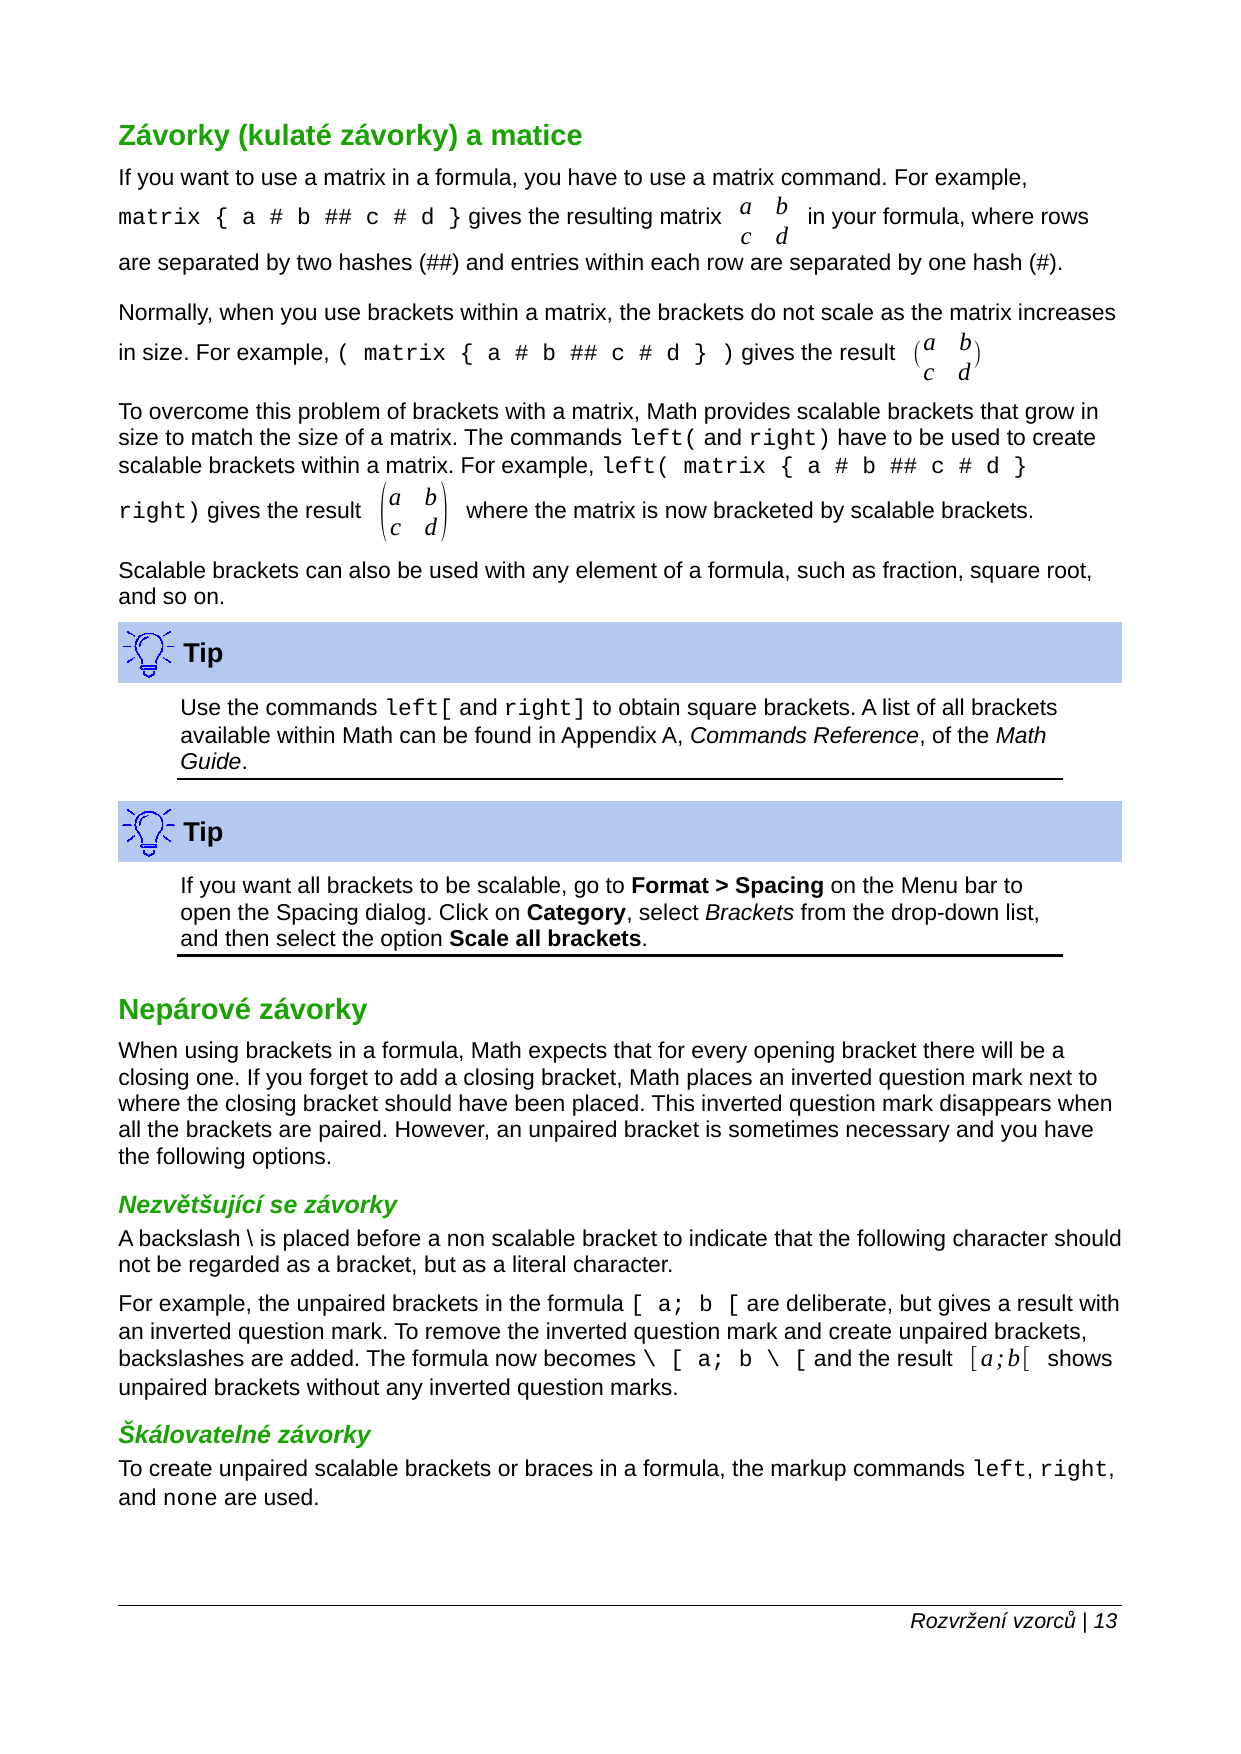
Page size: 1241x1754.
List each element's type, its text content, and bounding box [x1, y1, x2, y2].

text If you want to use a matrix in a formula, you have to use a matrix command. For example, matrix { a # b ## c # d } gives the resulting matrixin your formula, where rows are separated by two hashes (##) and entries within each row are separated by one hash (#). [118, 163, 1122, 276]
text When using brackets in a formula, Math expects that for every opening bracket there will be a closing one. If you forget to add a closing bracket, Math places an inverted question mark next to where the closing bracket should have been placed. This inverted question mark disappears when all the brackets are paired. However, an unpaired bracket is sometimes necessary and you have the following options. [118, 1037, 1122, 1169]
picture [119, 623, 179, 682]
text To overcome this problem of brackets with a matrix, Math provides scalable brackets that grow in size to match the size of a matrix. The commands left( and right) have to be used to create scalable brackets within a matrix. For example, left( matrix { a # b ## c # d } right) gives the resultwhere the matrix is now bracketed by scalable brackets. [118, 398, 1122, 544]
subtitle Tip [118, 622, 1122, 683]
text Scalable brackets can also be used with any element of a formula, such as fraction, square root, and so on. [118, 557, 1122, 609]
subtitle Škálovatelné závorky [118, 1421, 1122, 1449]
text To create unpaired scalable brackets or braces in a formula, the markup commands left, right, and none are used. [118, 1455, 1122, 1512]
subtitle Nezvětšující se závorky [118, 1190, 1122, 1218]
text If you want all brackets to be scalable, go to Format > Spacing on the Menu bar to open the Spacing dialog. Click on Category, select Brackets from the drop-down list, and then select the option Scale all brackets. [177, 869, 1063, 954]
picture [119, 801, 179, 861]
text A backslash \ is placed before a non scalable bracket to indicate that the following character should not be regarded as a bracket, but as a literal character. [118, 1224, 1122, 1277]
text Normally, when you use brackets within a matrix, the brackets do not scale as the matrix increases in size. For example, ( matrix { a # b ## c # d } ) gives the result [118, 299, 1122, 385]
text Use the commands left[ and right] to obtain square brackets. A list of all brackets available within Math can be found in Appendix A, Commands Reference, of the Math Guide. [177, 691, 1063, 778]
text For example, the unpaired brackets in the formula [ a; b [ are deliberate, but gives a result with an inverted question mark. To remove the inverted question mark and create unpaired brackets, backslashes are added. The formula now becomes \ [ a; b \ [ and the resultshows unpaired brackets without any inverted question marks. [118, 1290, 1122, 1400]
subtitle Závorky (kulaté závorky) a matice [118, 118, 1122, 152]
subtitle Tip [118, 801, 1122, 862]
subtitle Nepárové závorky [118, 992, 1122, 1026]
